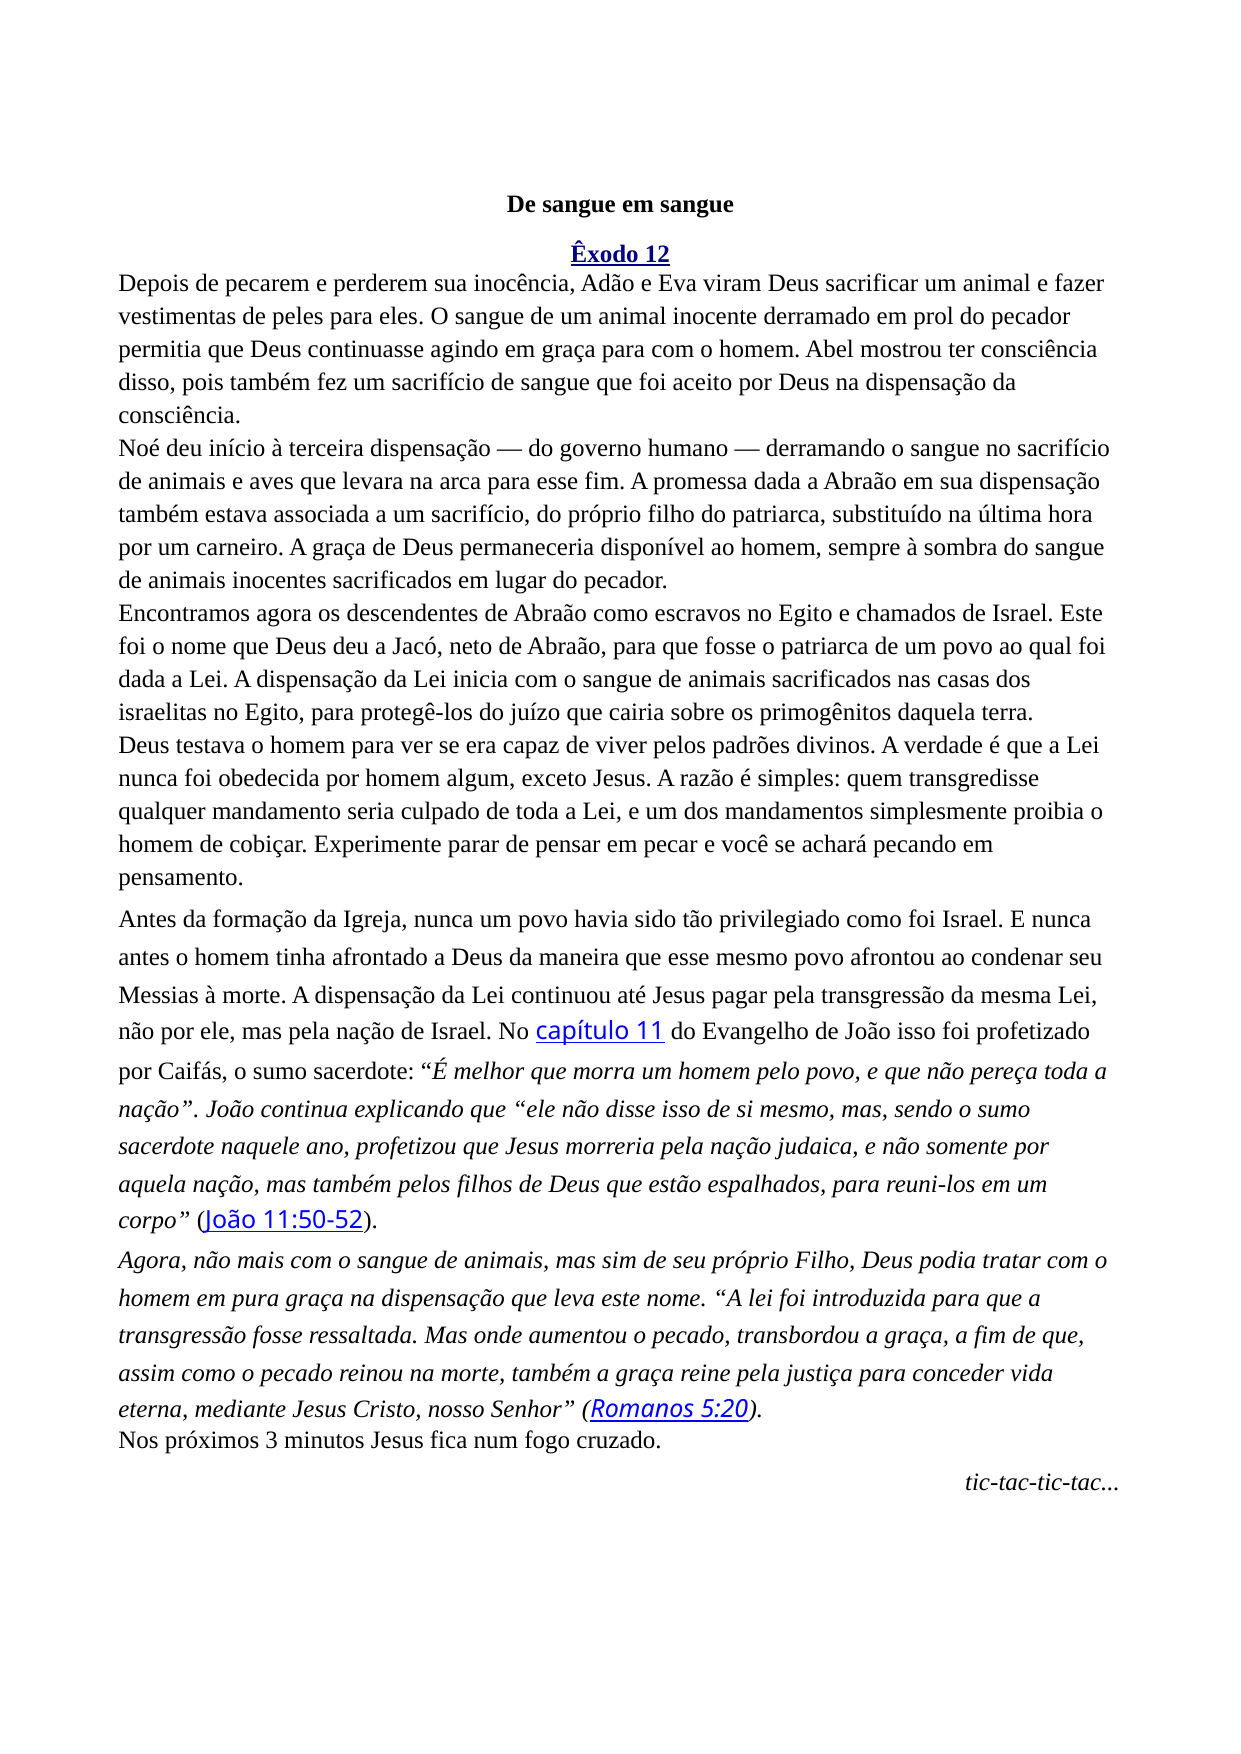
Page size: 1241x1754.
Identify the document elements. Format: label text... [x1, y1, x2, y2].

text Encontramos agora os descendentes de Abraão como escravos no Egito e chamados de Israel. Este foi o nome que Deus deu a Jacó, neto de Abraão, para que fosse o patriarca de um povo ao qual foi dada a Lei. A dispensação da Lei inicia com o sangue de animais sacrificados nas casas dos israelitas no Egito, para protegê-los do juízo que cairia sobre os primogênitos daquela terra. [118, 598, 1122, 726]
text Agora, não mais com o sangue de animais, mas sim de seu próprio Filho, Deus podia tratar com o homem em pura graça na dispensação que leva este nome. “A lei foi introduzida para que a transgressão fosse ressaltada. Mas onde aumentou o pecado, transbordou a graça, a fim de que, assim como o pecado reinou na morte, também a graça reine pela justiça para conceder vida eterna, mediante Jesus Cristo, nosso Senhor” (Romanos 5:20). [118, 1236, 1122, 1425]
text Depois de pecarem e perderem sua inocência, Adão e Eva viram Deus sacrificar um animal e fazer vestimentas de peles para eles. O sangue de um animal inocente derramado em prol do pecador permitia que Deus continuasse agindo em graça para com o homem. Abel mostrou ter consciência disso, pois também fez um sacrifício de sangue que foi aceito por Deus na dispensação da consciência. [118, 268, 1122, 429]
text tic-tac-tic-tac... [118, 1458, 1122, 1496]
text Êxodo 12 [118, 230, 1122, 268]
text Antes da formação da Igreja, nunca um povo havia sido tão privilegiado como foi Israel. E nunca antes o homem tinha afrontado a Deus da maneira que esse mesmo povo afrontou ao condenar seu Messias à morte. A dispensação da Lei continuou até Jesus pagar pela transgressão da mesma Lei, não por ele, mas pela nação de Israel. No capítulo 11 do Evangelho de João isso foi profetizado por Caifás, o sumo sacerdote: “É melhor que morra um homem pelo povo, e que não pereça toda a nação”. João continua explicando que “ele não disse isso de si mesmo, mas, sendo o sumo sacerdote naquele ano, profetizou que Jesus morreria pela nação judaica, e não somente por aquela nação, mas também pelos filhos de Deus que estão espalhados, para reuni-los em um corpo” (João 11:50-52). [118, 896, 1122, 1236]
text Nos próximos 3 minutos Jesus fica num fogo cruzado. [118, 1425, 1122, 1454]
text Deus testava o homem para ver se era capaz de viver pelos padrões divinos. A verdade é que a Lei nunca foi obedecida por homem algum, exceto Jesus. A razão é simples: quem transgredisse qualquer mandamento seria culpado de toda a Lei, e um dos mandamentos simplesmente proibia o homem de cobiçar. Experimente parar de pensar em pecar e você se achará pecando em pensamento. [118, 730, 1122, 891]
text De sangue em sangue [118, 143, 1122, 218]
text Noé deu início à terceira dispensação — do governo humano — derramando o sangue no sacrifício de animais e aves que levara na arca para esse fim. A promessa dada a Abraão em sua dispensação também estava associada a um sacrifício, do próprio filho do patriarca, substituído na última hora por um carneiro. A graça de Deus permaneceria disponível ao homem, sempre à sombra do sangue de animais inocentes sacrificados em lugar do pecador. [118, 433, 1122, 594]
